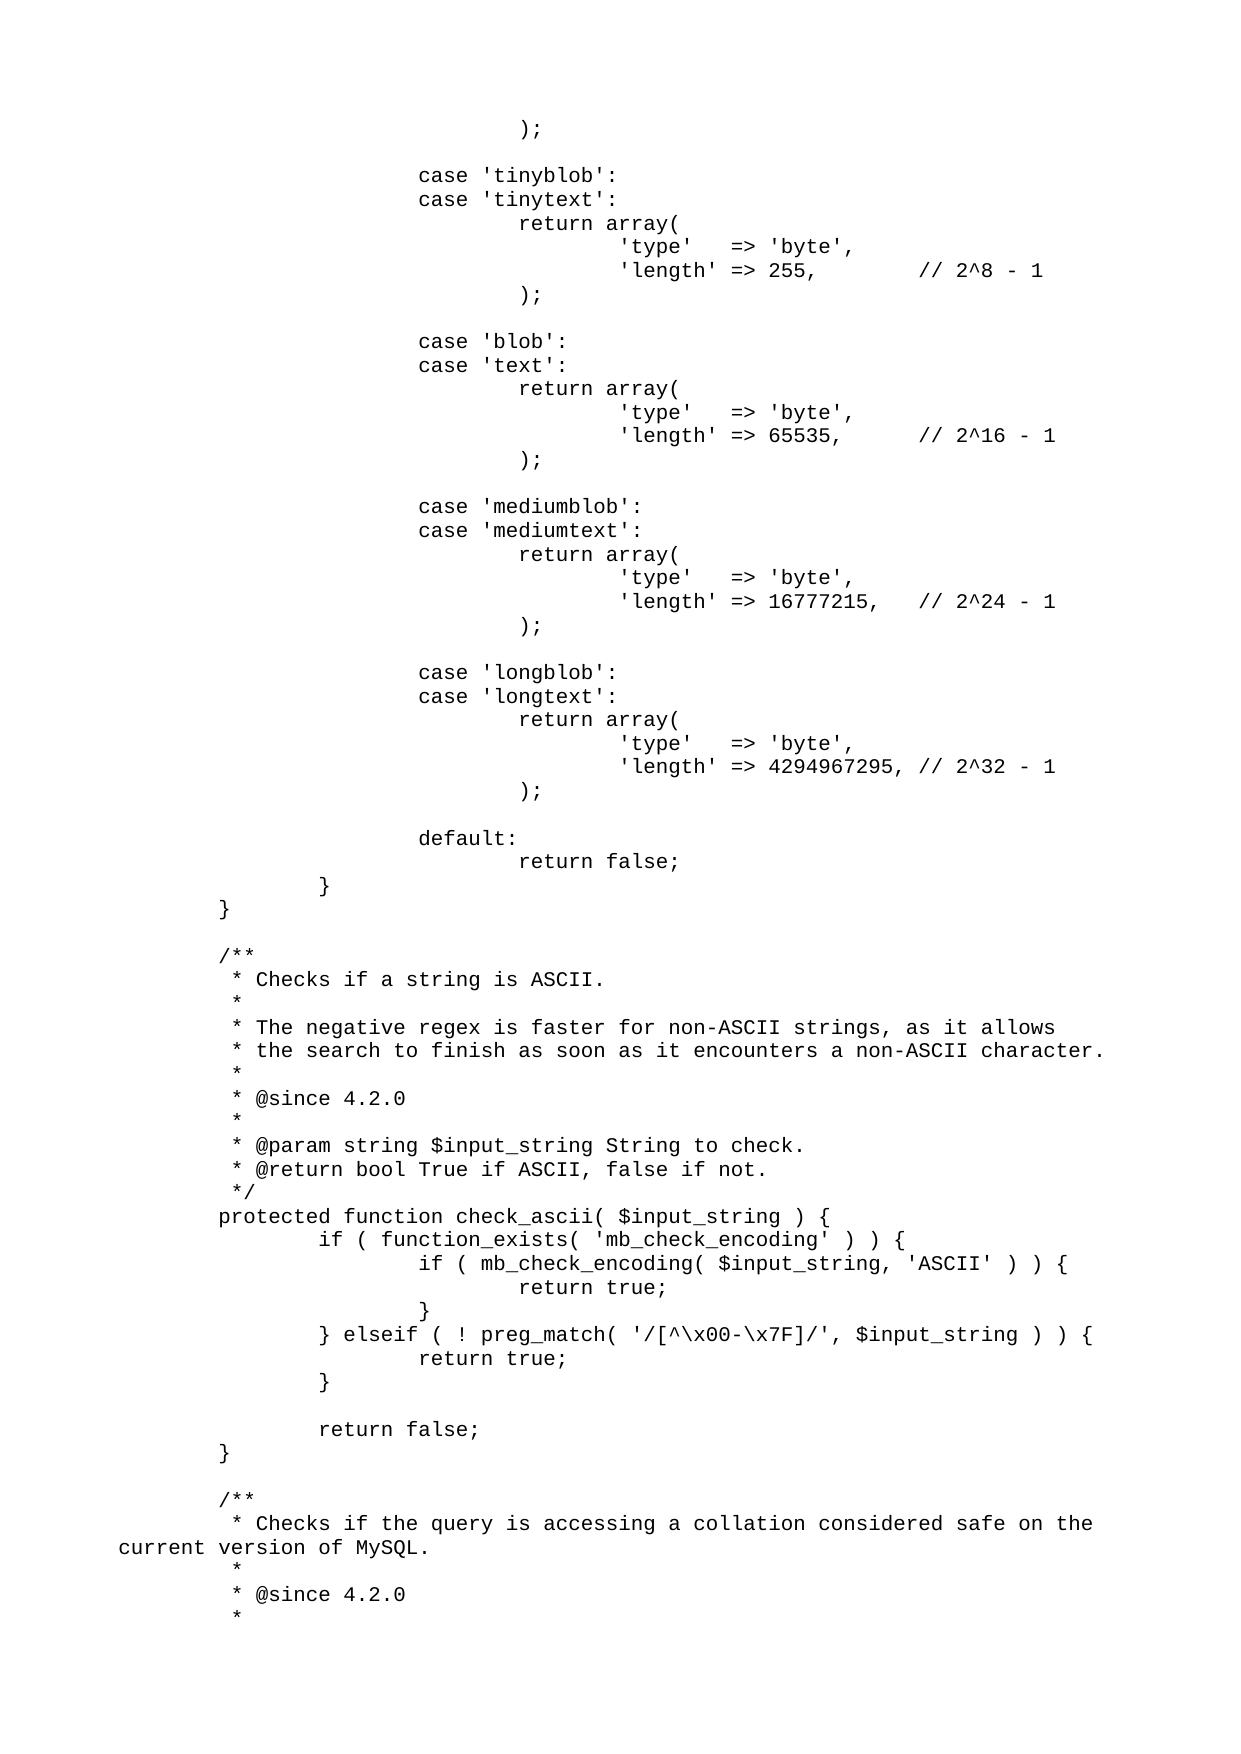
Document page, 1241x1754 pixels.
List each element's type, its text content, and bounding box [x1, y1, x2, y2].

text * @param string $input_string String to check. [118, 1135, 1122, 1158]
text * [118, 1111, 1122, 1135]
text case 'mediumblob': [118, 496, 1122, 520]
text return array( [118, 544, 1122, 567]
text return false; [118, 1419, 1122, 1442]
text case 'longtext': [118, 686, 1122, 709]
text case 'longblob': [118, 662, 1122, 686]
text ); [118, 284, 1122, 307]
text * @since 4.2.0 [118, 1088, 1122, 1111]
text return array( [118, 378, 1122, 402]
text } elseif ( ! preg_match( '/[^\x00-\x7F]/', $input_string ) ) { [118, 1324, 1122, 1348]
text } [118, 1442, 1122, 1466]
text } [118, 1300, 1122, 1324]
text case 'blob': [118, 331, 1122, 354]
text protected function check_ascii( $input_string ) { [118, 1206, 1122, 1229]
text return false; [118, 851, 1122, 875]
text if ( mb_check_encoding( $input_string, 'ASCII' ) ) { [118, 1253, 1122, 1277]
text 'length' => 16777215, // 2^24 - 1 [118, 591, 1122, 615]
text /** [118, 946, 1122, 969]
text 'length' => 65535, // 2^16 - 1 [118, 426, 1122, 449]
text * Checks if the query is accessing a collation considered safe on the current version of MySQL. [118, 1513, 1122, 1561]
text default: [118, 827, 1122, 851]
text 'type' => 'byte', [118, 733, 1122, 757]
text * [118, 1064, 1122, 1088]
text 'type' => 'byte', [118, 236, 1122, 260]
text * [118, 993, 1122, 1017]
text 'length' => 4294967295, // 2^32 - 1 [118, 757, 1122, 780]
text } [118, 898, 1122, 922]
text * [118, 1608, 1122, 1631]
text if ( function_exists( 'mb_check_encoding' ) ) { [118, 1229, 1122, 1253]
text /** [118, 1489, 1122, 1513]
text return true; [118, 1277, 1122, 1300]
text * the search to finish as soon as it encounters a non-ASCII character. [118, 1040, 1122, 1064]
text case 'mediumtext': [118, 520, 1122, 544]
text case 'text': [118, 354, 1122, 378]
text return array( [118, 709, 1122, 733]
text 'length' => 255, // 2^8 - 1 [118, 260, 1122, 284]
text ); [118, 449, 1122, 473]
text case 'tinyblob': [118, 165, 1122, 189]
text return true; [118, 1348, 1122, 1371]
text */ [118, 1182, 1122, 1206]
text } [118, 1371, 1122, 1395]
text ); [118, 780, 1122, 804]
text * Checks if a string is ASCII. [118, 969, 1122, 993]
text case 'tinytext': [118, 189, 1122, 213]
text * @return bool True if ASCII, false if not. [118, 1158, 1122, 1182]
text * [118, 1561, 1122, 1584]
text return array( [118, 213, 1122, 236]
text ); [118, 118, 1122, 142]
text * The negative regex is faster for non-ASCII strings, as it allows [118, 1017, 1122, 1040]
text } [118, 875, 1122, 898]
text 'type' => 'byte', [118, 567, 1122, 591]
text * @since 4.2.0 [118, 1584, 1122, 1608]
text ); [118, 615, 1122, 638]
text 'type' => 'byte', [118, 402, 1122, 426]
